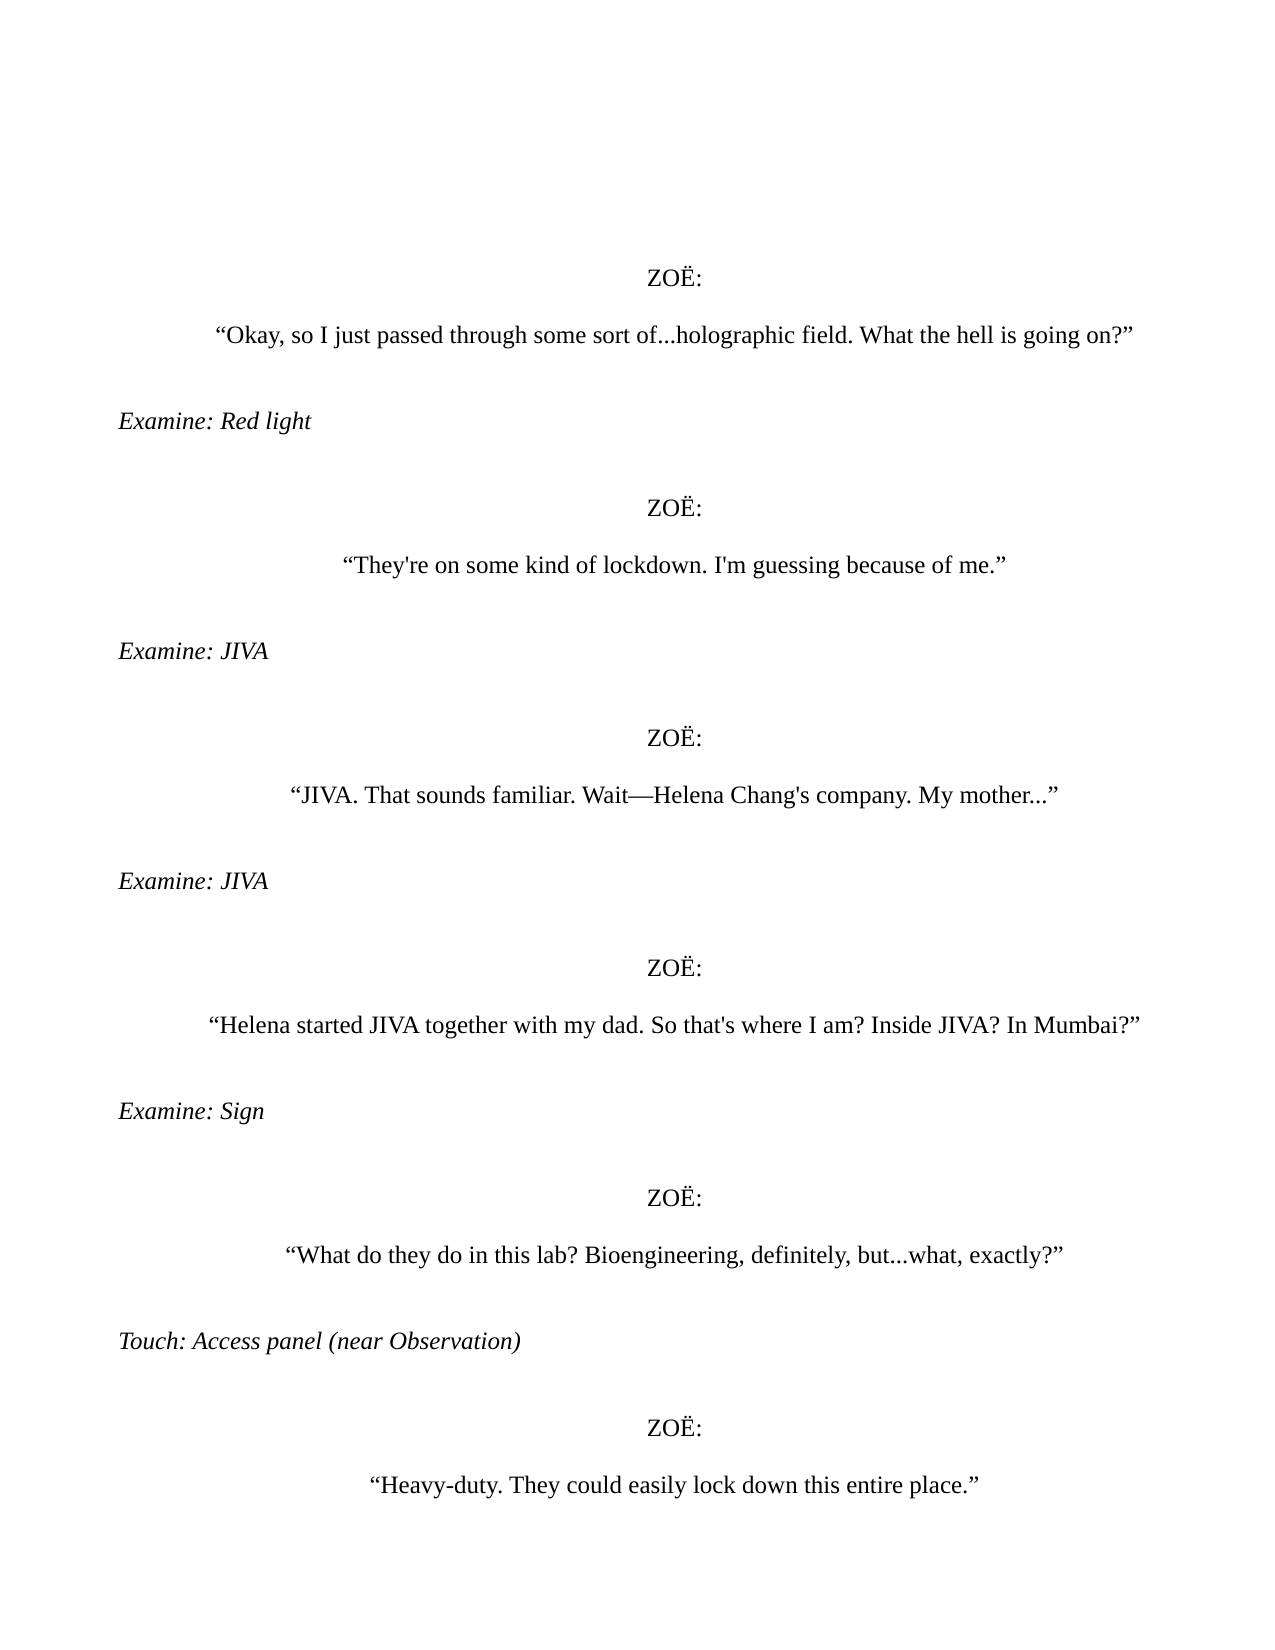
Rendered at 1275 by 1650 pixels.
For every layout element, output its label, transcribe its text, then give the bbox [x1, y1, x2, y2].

text Examine: Sign [118, 1096, 1157, 1125]
text ZOË: [118, 1413, 1157, 1441]
text ZOË: [118, 953, 1157, 981]
text ZOË: [118, 493, 1157, 521]
text “Helena started JIVA together with my dad. So that's where I am? Inside JIVA? In Mumbai?” [118, 1010, 1157, 1039]
text “Heavy-duty. They could easily lock down this entire place.” [118, 1470, 1157, 1499]
text Examine: Red light [118, 406, 1157, 435]
text “They're on some kind of lockdown. I'm guessing because of me.” [118, 550, 1157, 579]
text ZOË: [118, 263, 1157, 291]
text ZOË: [118, 723, 1157, 751]
text Touch: Access panel (near Observation) [118, 1326, 1157, 1355]
text Examine: JIVA [118, 866, 1157, 895]
text ZOË: [118, 1183, 1157, 1211]
text Examine: JIVA [118, 636, 1157, 665]
text “JIVA. That sounds familiar. Wait—Helena Chang's company. My mother...” [118, 780, 1157, 809]
text “What do they do in this lab? Bioengineering, definitely, but...what, exactly?” [118, 1240, 1157, 1269]
text “Okay, so I just passed through some sort of...holographic field. What the hell is going on?” [118, 320, 1157, 349]
